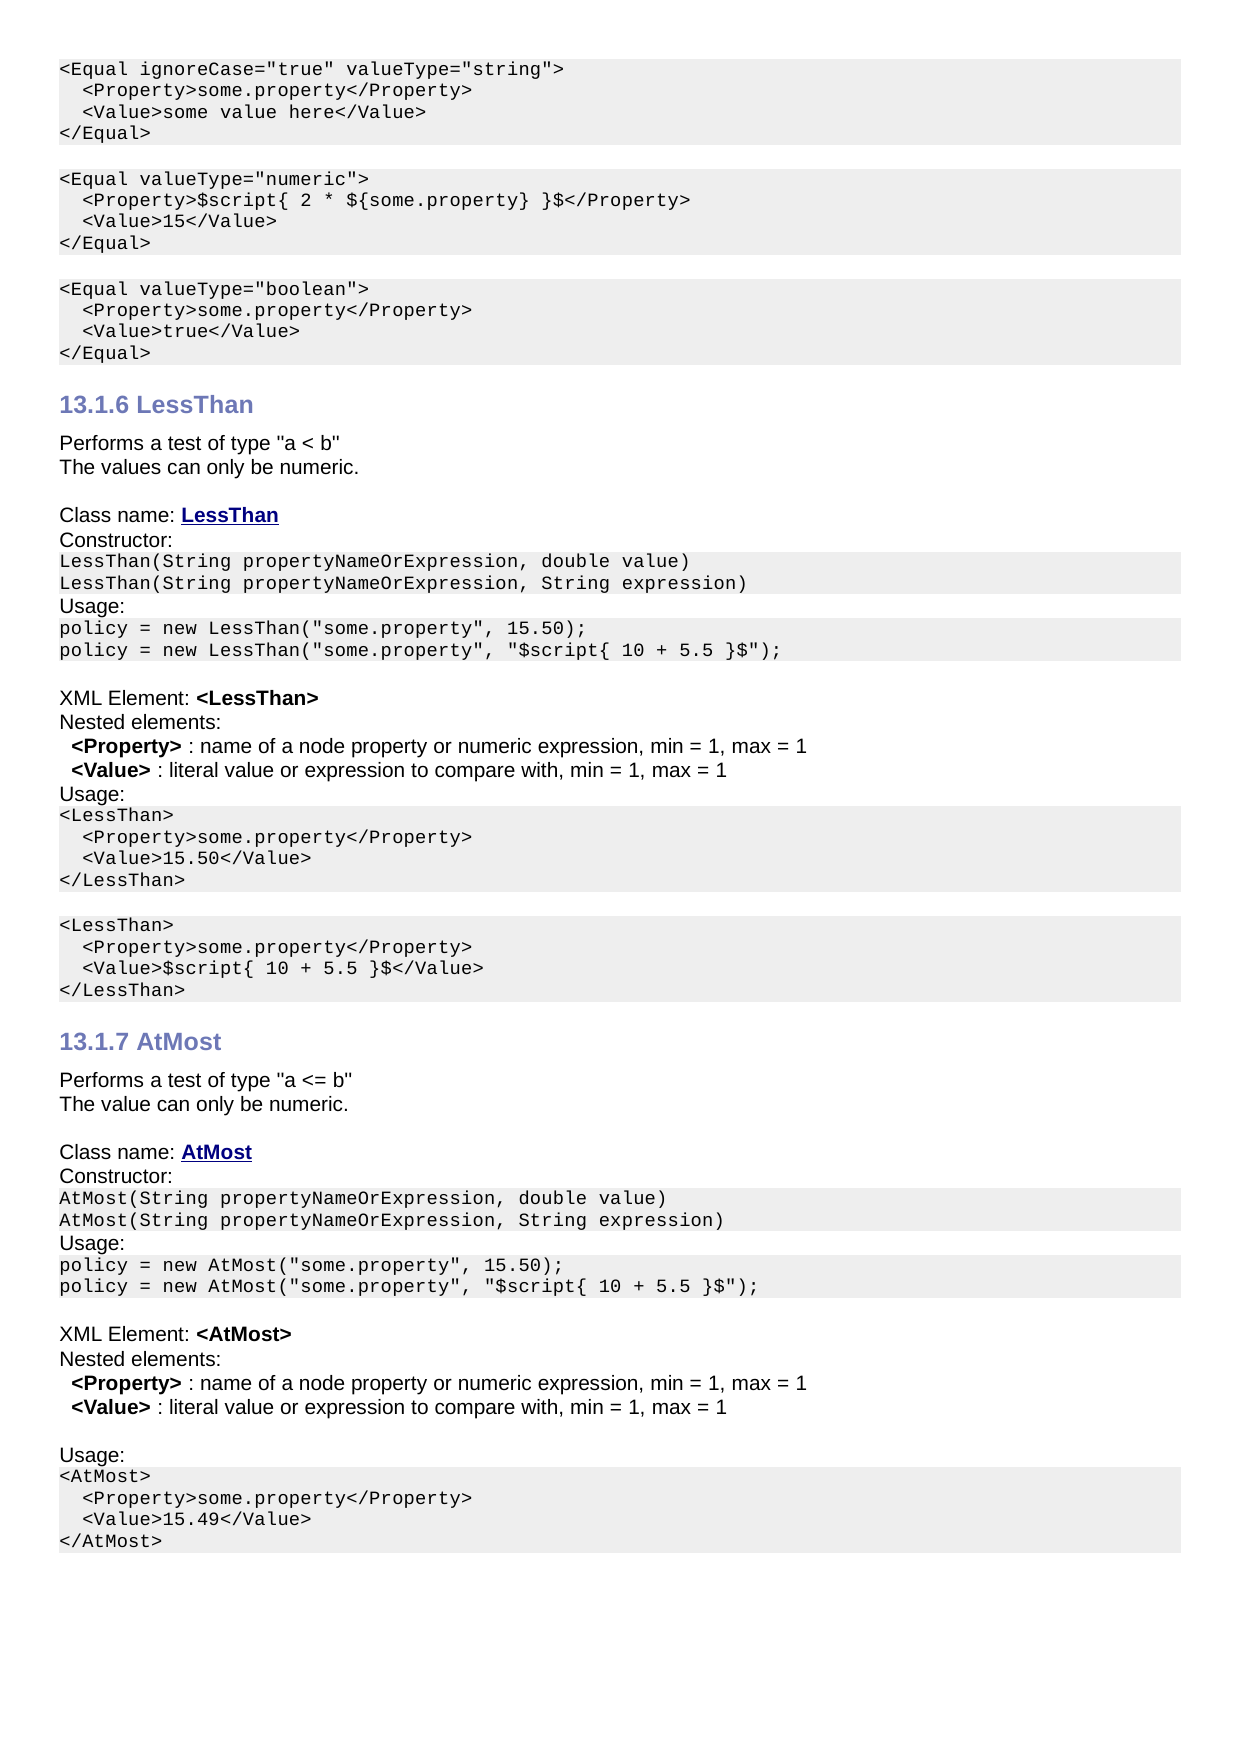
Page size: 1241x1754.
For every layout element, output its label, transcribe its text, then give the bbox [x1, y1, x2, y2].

text <Property>some.property</Property> [59, 300, 1181, 322]
text XML Element: <AtMost> [59, 1322, 1181, 1346]
text <Value>some value here</Value> [59, 102, 1181, 123]
text policy = new AtMost("some.property", 15.50); [59, 1255, 1181, 1277]
text Constructor: [59, 1164, 1181, 1188]
text XML Element: <LessThan> [59, 686, 1181, 709]
text <Value>15</Value> [59, 212, 1181, 233]
text Performs a test of type ''a <= b'' [59, 1068, 1181, 1092]
text <Value>$script{ 10 + 5.5 }$</Value> [59, 959, 1181, 980]
text The values can only be numeric. [59, 455, 1181, 479]
text Class name: LessThan [59, 503, 1181, 527]
text <Property>some.property</Property> [59, 81, 1181, 102]
text <LessThan> [59, 806, 1181, 827]
text <Property>some.property</Property> [59, 937, 1181, 959]
text <Equal ignoreCase="true" valueType="string"> [59, 59, 1181, 81]
text <Value>true</Value> [59, 322, 1181, 343]
text Usage: [59, 782, 1181, 806]
text LessThan(String propertyNameOrExpression, double value) [59, 552, 1181, 573]
text </Equal> [59, 343, 1181, 365]
text <Value>15.49</Value> [59, 1510, 1181, 1531]
text <AtMost> [59, 1467, 1181, 1488]
text </Equal> [59, 233, 1181, 255]
text Performs a test of type ''a < b'' [59, 431, 1181, 455]
text Class name: AtMost [59, 1140, 1181, 1164]
text The value can only be numeric. [59, 1092, 1181, 1116]
text </LessThan> [59, 870, 1181, 892]
text LessThan(String propertyNameOrExpression, String expression) [59, 573, 1181, 594]
text Constructor: [59, 527, 1181, 552]
text <Property>some.property</Property> [59, 1488, 1181, 1510]
text Nested elements: [59, 709, 1181, 734]
text <Value> : literal value or expression to compare with, min = 1, max = 1 [59, 1394, 1181, 1419]
text <Value>15.50</Value> [59, 849, 1181, 870]
text </LessThan> [59, 980, 1181, 1002]
text <Property>$script{ 2 * ${some.property} }$</Property> [59, 190, 1181, 212]
text <Equal valueType="numeric"> [59, 169, 1181, 190]
text <LessThan> [59, 916, 1181, 937]
text policy = new AtMost("some.property", "$script{ 10 + 5.5 }$"); [59, 1277, 1181, 1298]
text <Equal valueType="boolean"> [59, 279, 1181, 300]
text policy = new LessThan("some.property", "$script{ 10 + 5.5 }$"); [59, 640, 1181, 661]
text <Property> : name of a node property or numeric expression, min = 1, max = 1 [59, 734, 1181, 758]
text Usage: [59, 1443, 1181, 1467]
text Usage: [59, 1231, 1181, 1255]
text </AtMost> [59, 1531, 1181, 1553]
text </Equal> [59, 123, 1181, 145]
text Usage: [59, 594, 1181, 618]
text <Value> : literal value or expression to compare with, min = 1, max = 1 [59, 758, 1181, 782]
text policy = new LessThan("some.property", 15.50); [59, 618, 1181, 640]
text AtMost(String propertyNameOrExpression, double value) [59, 1188, 1181, 1210]
text AtMost(String propertyNameOrExpression, String expression) [59, 1210, 1181, 1231]
subtitle LessThan [59, 390, 1181, 419]
text <Property>some.property</Property> [59, 827, 1181, 849]
text Nested elements: [59, 1346, 1181, 1371]
subtitle AtMost [59, 1027, 1181, 1056]
text <Property> : name of a node property or numeric expression, min = 1, max = 1 [59, 1371, 1181, 1394]
